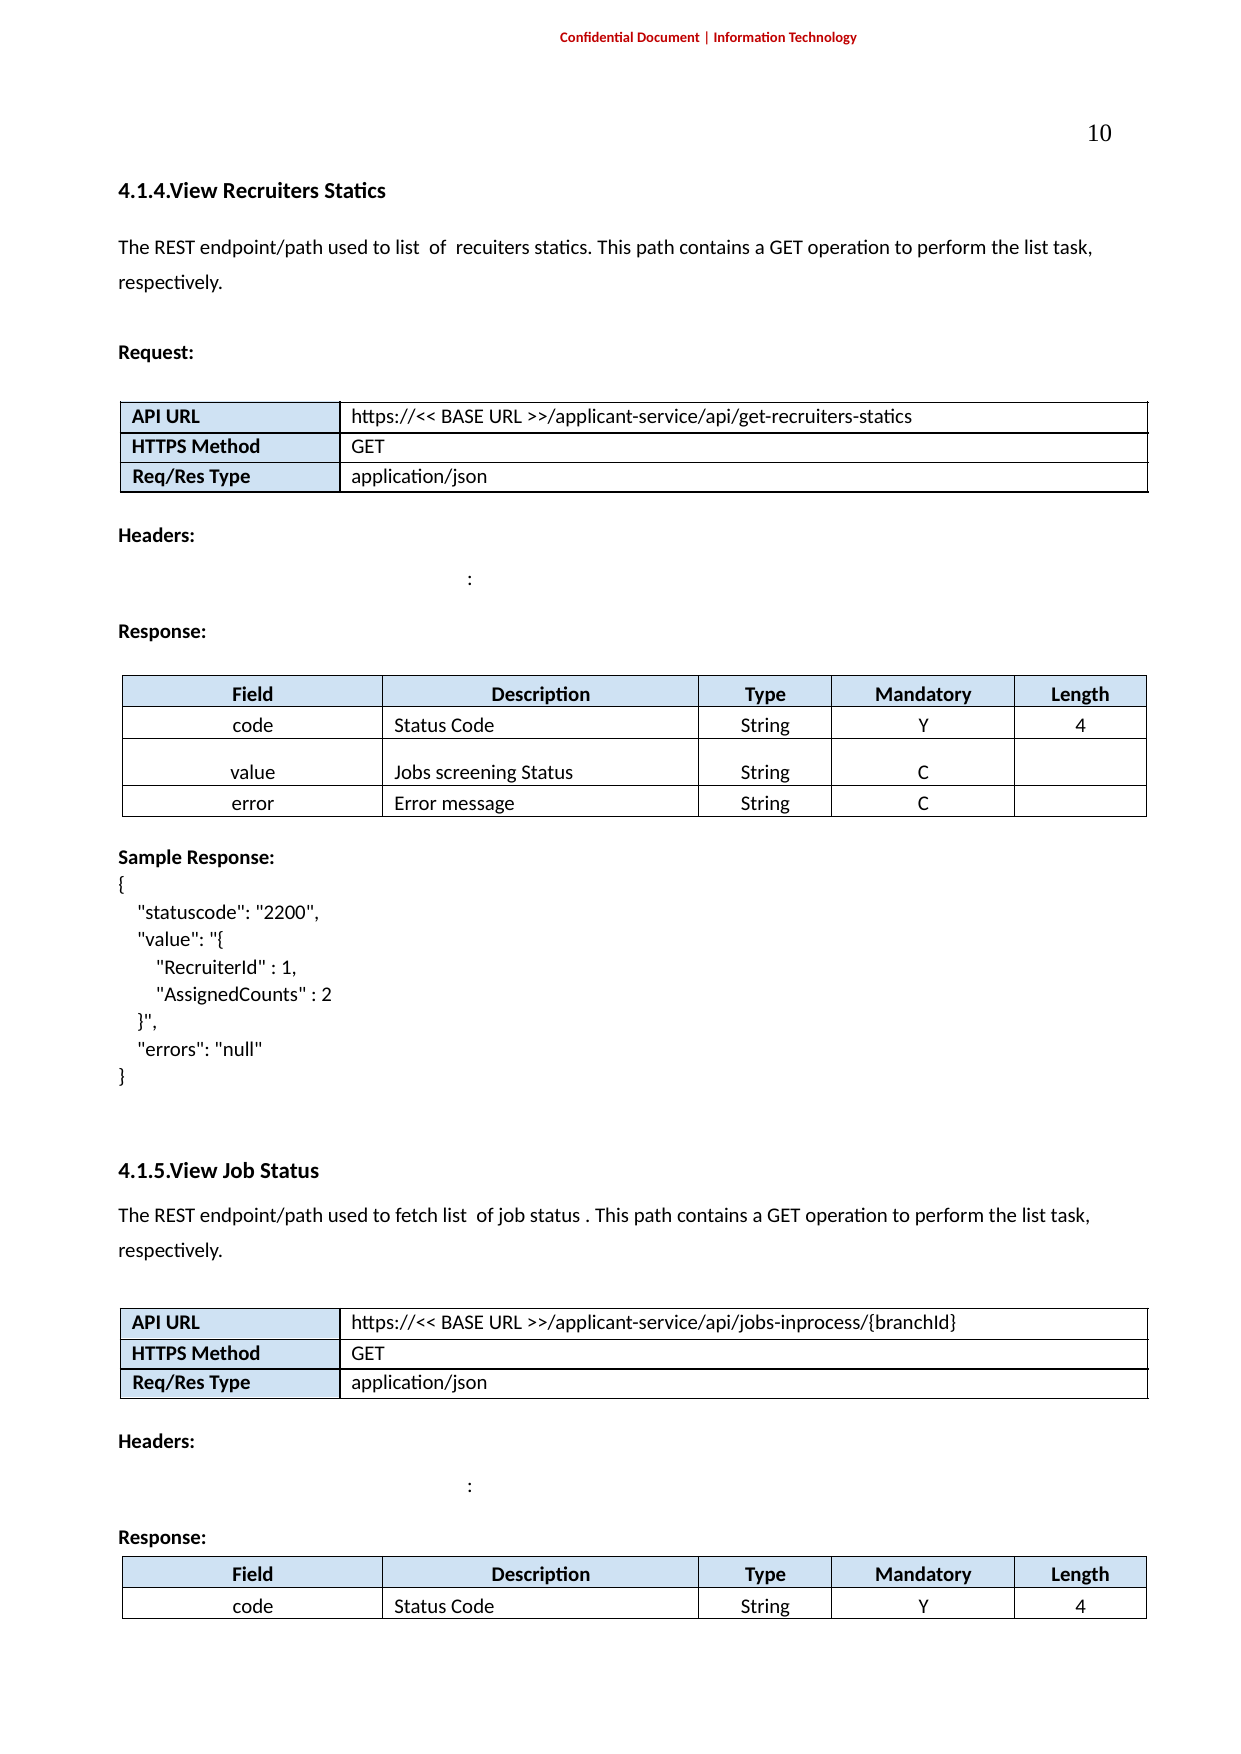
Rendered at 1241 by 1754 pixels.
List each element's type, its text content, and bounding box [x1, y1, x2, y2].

table_header [156, 566, 456, 593]
table_cell C [832, 739, 1014, 784]
table_cell GET [341, 434, 1147, 462]
subtitle Response: [118, 1524, 1122, 1549]
text Sample Response: [118, 844, 1122, 870]
table_cell String [699, 1588, 831, 1618]
table_cell error [123, 786, 382, 816]
table_header [156, 1472, 456, 1499]
text "RecruiterId" : 1, [118, 954, 1122, 979]
table_cell 4 [1015, 1588, 1146, 1618]
table_cell HTTPS Method [121, 1340, 339, 1368]
table_cell GET [341, 1340, 1147, 1368]
table_header Type [699, 676, 831, 706]
table_cell [1015, 786, 1146, 816]
table_header Length [1015, 1557, 1146, 1587]
table_header Length [1015, 676, 1146, 706]
table_cell value [123, 739, 382, 784]
text }", [118, 1009, 1122, 1034]
table_header Field [123, 1557, 382, 1587]
table_cell String [699, 707, 831, 737]
text Headers: [118, 493, 1122, 547]
table_header : [456, 1472, 531, 1499]
table_cell Req/Res Type [121, 1370, 339, 1397]
table_cell Y [832, 1588, 1014, 1618]
table_header Mandatory [832, 1557, 1014, 1587]
text The REST endpoint/path used to list of recuiters statics. This path contains a GET operation to perform the list task, respectively. [118, 234, 1122, 294]
table_header [531, 566, 1131, 593]
table_cell Status Code [383, 707, 698, 737]
table_cell Y [832, 707, 1014, 737]
text "errors": "null" [118, 1036, 1122, 1061]
text "statuscode": "2200", [118, 899, 1122, 924]
table_header [531, 1472, 1131, 1499]
subtitle Response: [118, 618, 1122, 643]
table_header Description [383, 1557, 698, 1587]
table_header Field [123, 676, 382, 706]
table_header : [456, 566, 531, 593]
text { [118, 872, 1122, 897]
table_header API URL [121, 403, 339, 432]
table_cell [1015, 739, 1146, 784]
table_cell 4 [1015, 707, 1146, 737]
text The REST endpoint/path used to fetch list of job status . This path contains a GET operation to perform the list task, respectively. [118, 1203, 1122, 1263]
table_cell code [123, 707, 382, 737]
text "AssignedCounts" : 2 [118, 981, 1122, 1007]
table_cell C [832, 786, 1014, 816]
table_cell application/json [341, 463, 1147, 491]
table_cell Req/Res Type [121, 463, 339, 491]
text 4.1.4.View Recruiters Statics [118, 176, 1122, 204]
table_cell HTTPS Method [121, 434, 339, 462]
table_header https://<< BASE URL >>/applicant-service/api/get-recruiters-statics [341, 403, 1147, 432]
table_header Description [383, 676, 698, 706]
table_cell Jobs screening Status [383, 739, 698, 784]
table_header Mandatory [832, 676, 1014, 706]
table_cell Status Code [383, 1588, 698, 1618]
text "value": "{ [118, 926, 1122, 952]
text Headers: [118, 1399, 1122, 1453]
table_header API URL [121, 1309, 339, 1338]
text Request: [118, 339, 1122, 364]
table_cell String [699, 786, 831, 816]
table_cell Error message [383, 786, 698, 816]
table_cell String [699, 739, 831, 784]
text } [118, 1063, 1122, 1089]
table_header https://<< BASE URL >>/applicant-service/api/jobs-inprocess/{branchId} [341, 1309, 1147, 1338]
table_cell application/json [341, 1370, 1147, 1397]
table_cell code [123, 1588, 382, 1618]
subtitle 4.1.5.View Job Status [118, 1156, 1122, 1184]
table_header Type [699, 1557, 831, 1587]
